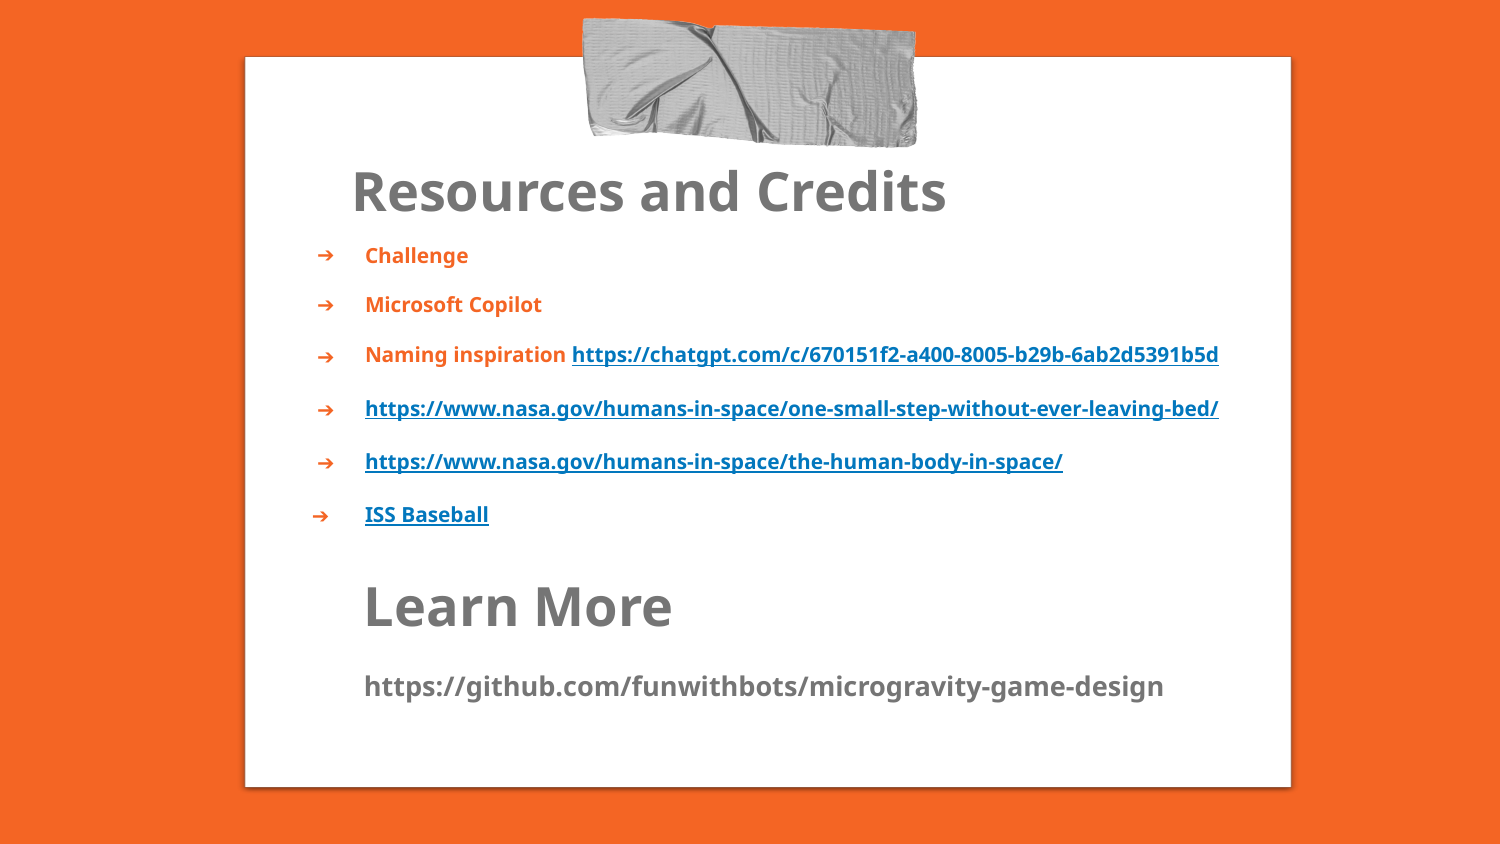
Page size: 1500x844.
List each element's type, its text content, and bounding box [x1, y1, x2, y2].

text_box Learn More https://github.com/funwithbots/microgravity-game-design [348, 528, 1226, 717]
list Challenge Microsoft Copilot Naming inspiration https://chatgpt.com/c/670151f2-a400-8005-b29b-6ab2d5391b5d https://www.nasa.gov/humans-in-space/one-small-step-without-ever-leaving-bed/ https://www.nasa.gov/humans-in-space/the-human-body-in-space/ ISS Baseball [274, 223, 1257, 535]
picture [203, 16, 1334, 817]
text_box Resources and Credits [336, 112, 1213, 223]
